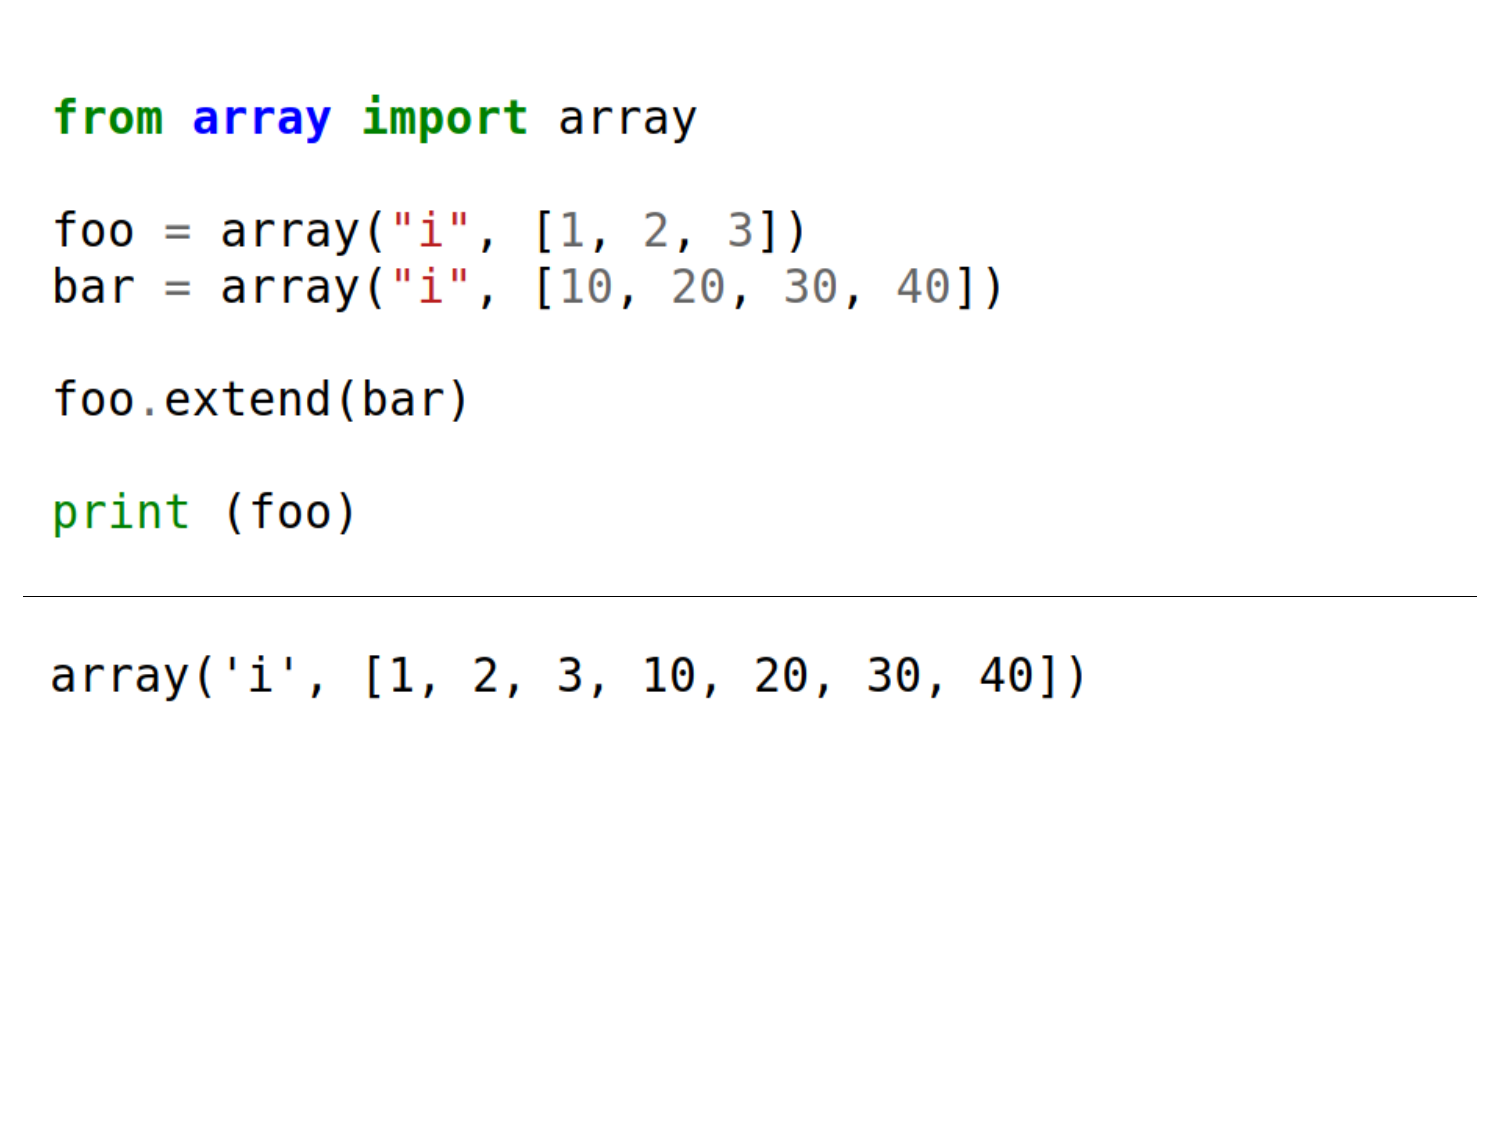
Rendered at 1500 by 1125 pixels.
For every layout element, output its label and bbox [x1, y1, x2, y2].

picture [37, 643, 1099, 714]
picture [37, 84, 1016, 544]
